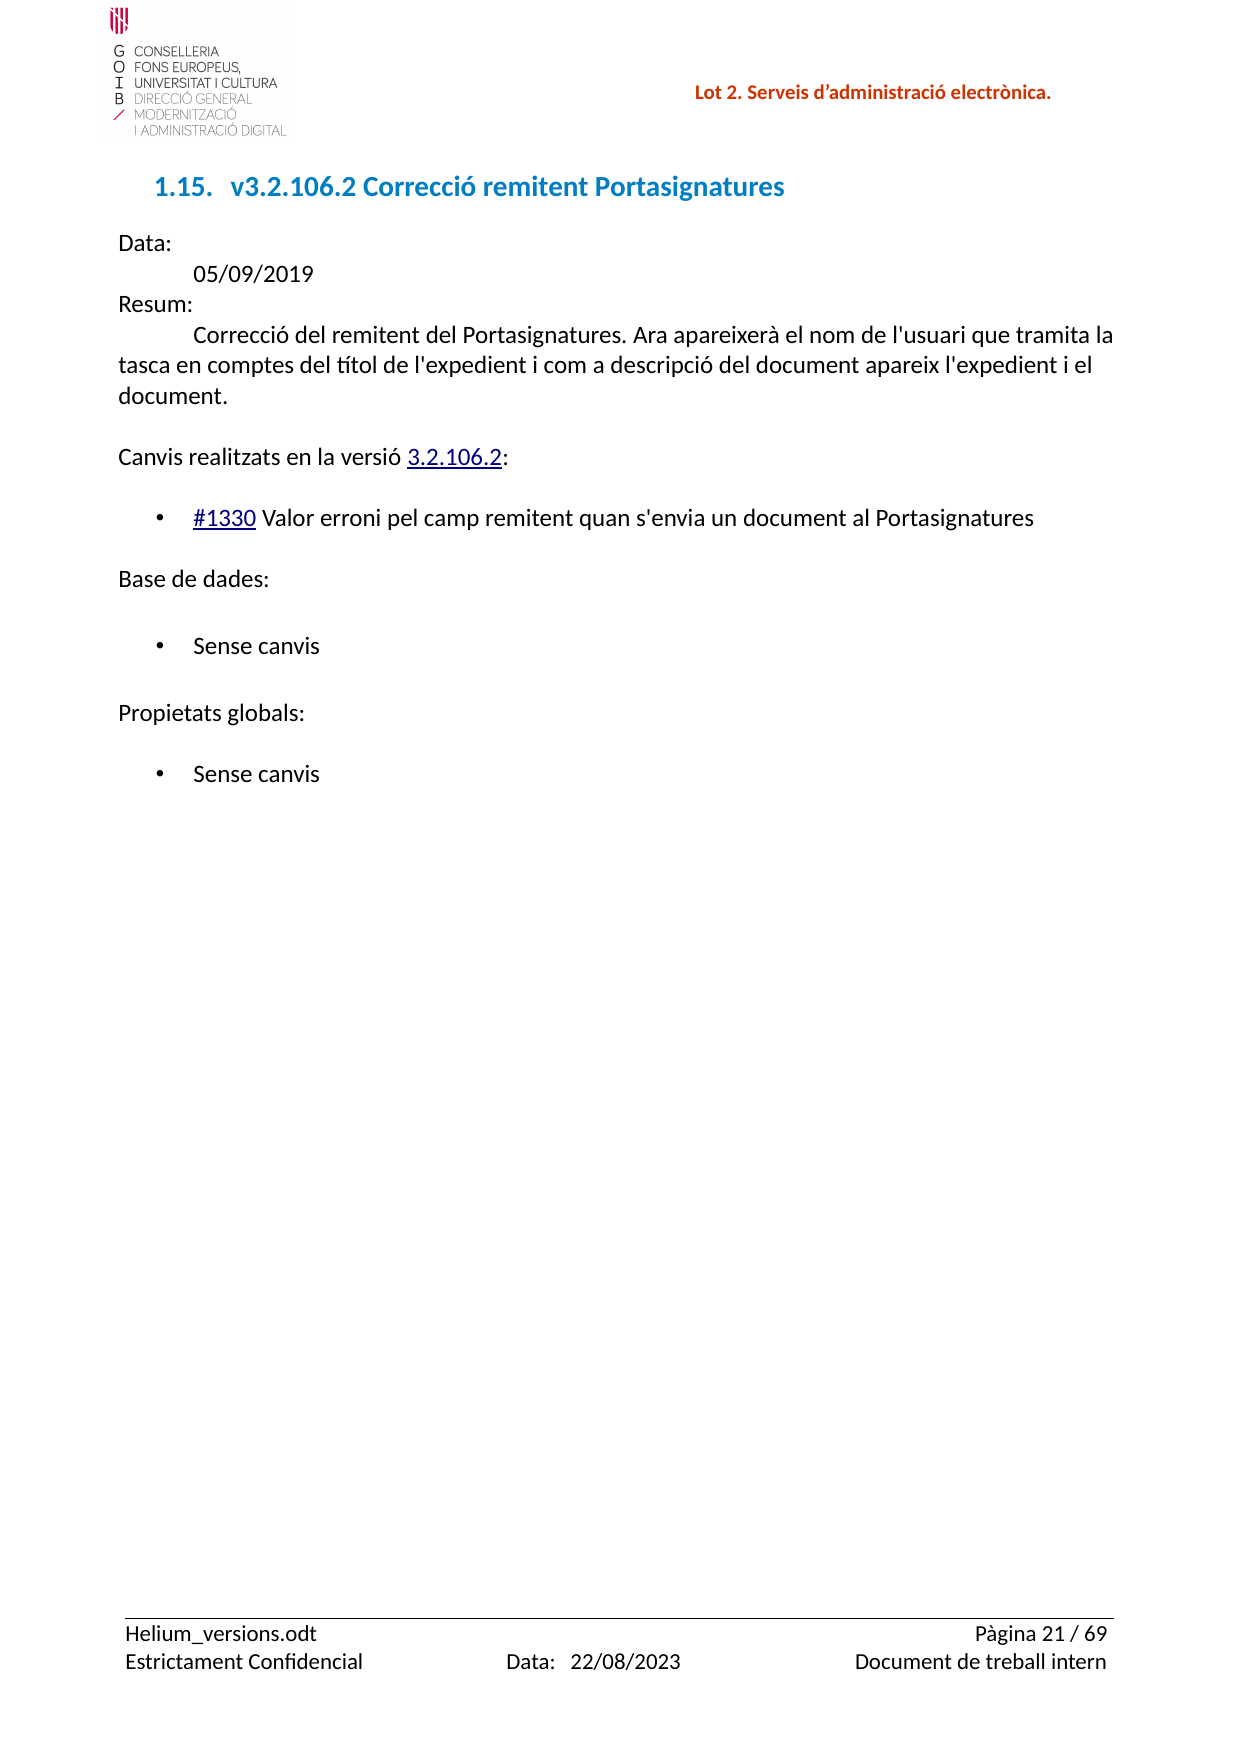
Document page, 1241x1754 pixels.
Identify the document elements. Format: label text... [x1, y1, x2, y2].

text Resum: [118, 289, 1122, 319]
text Data: [118, 228, 1122, 258]
text Base de dades: [118, 563, 1122, 594]
list Sense canvis [156, 758, 1122, 789]
text Correcció del remitent del Portasignatures. Ara apareixerà el nom de l'usuari que tramita la tasca en comptes del títol de l'expedient i com a descripció del document apareix l'expedient i el document. [118, 319, 1122, 411]
text Propietats globals: [118, 697, 1122, 728]
text Canvis realitzats en la versió 3.2.106.2: [118, 441, 1122, 472]
list #1330 Valor erroni pel camp remitent quan s'envia un document al Portasignatures [156, 502, 1122, 533]
list Sense canvis [156, 630, 1122, 661]
picture [100, 0, 297, 144]
text 05/09/2019 [118, 258, 1122, 289]
subtitle v3.2.106.2 Correcció remitent Portasignatures [153, 168, 1122, 204]
